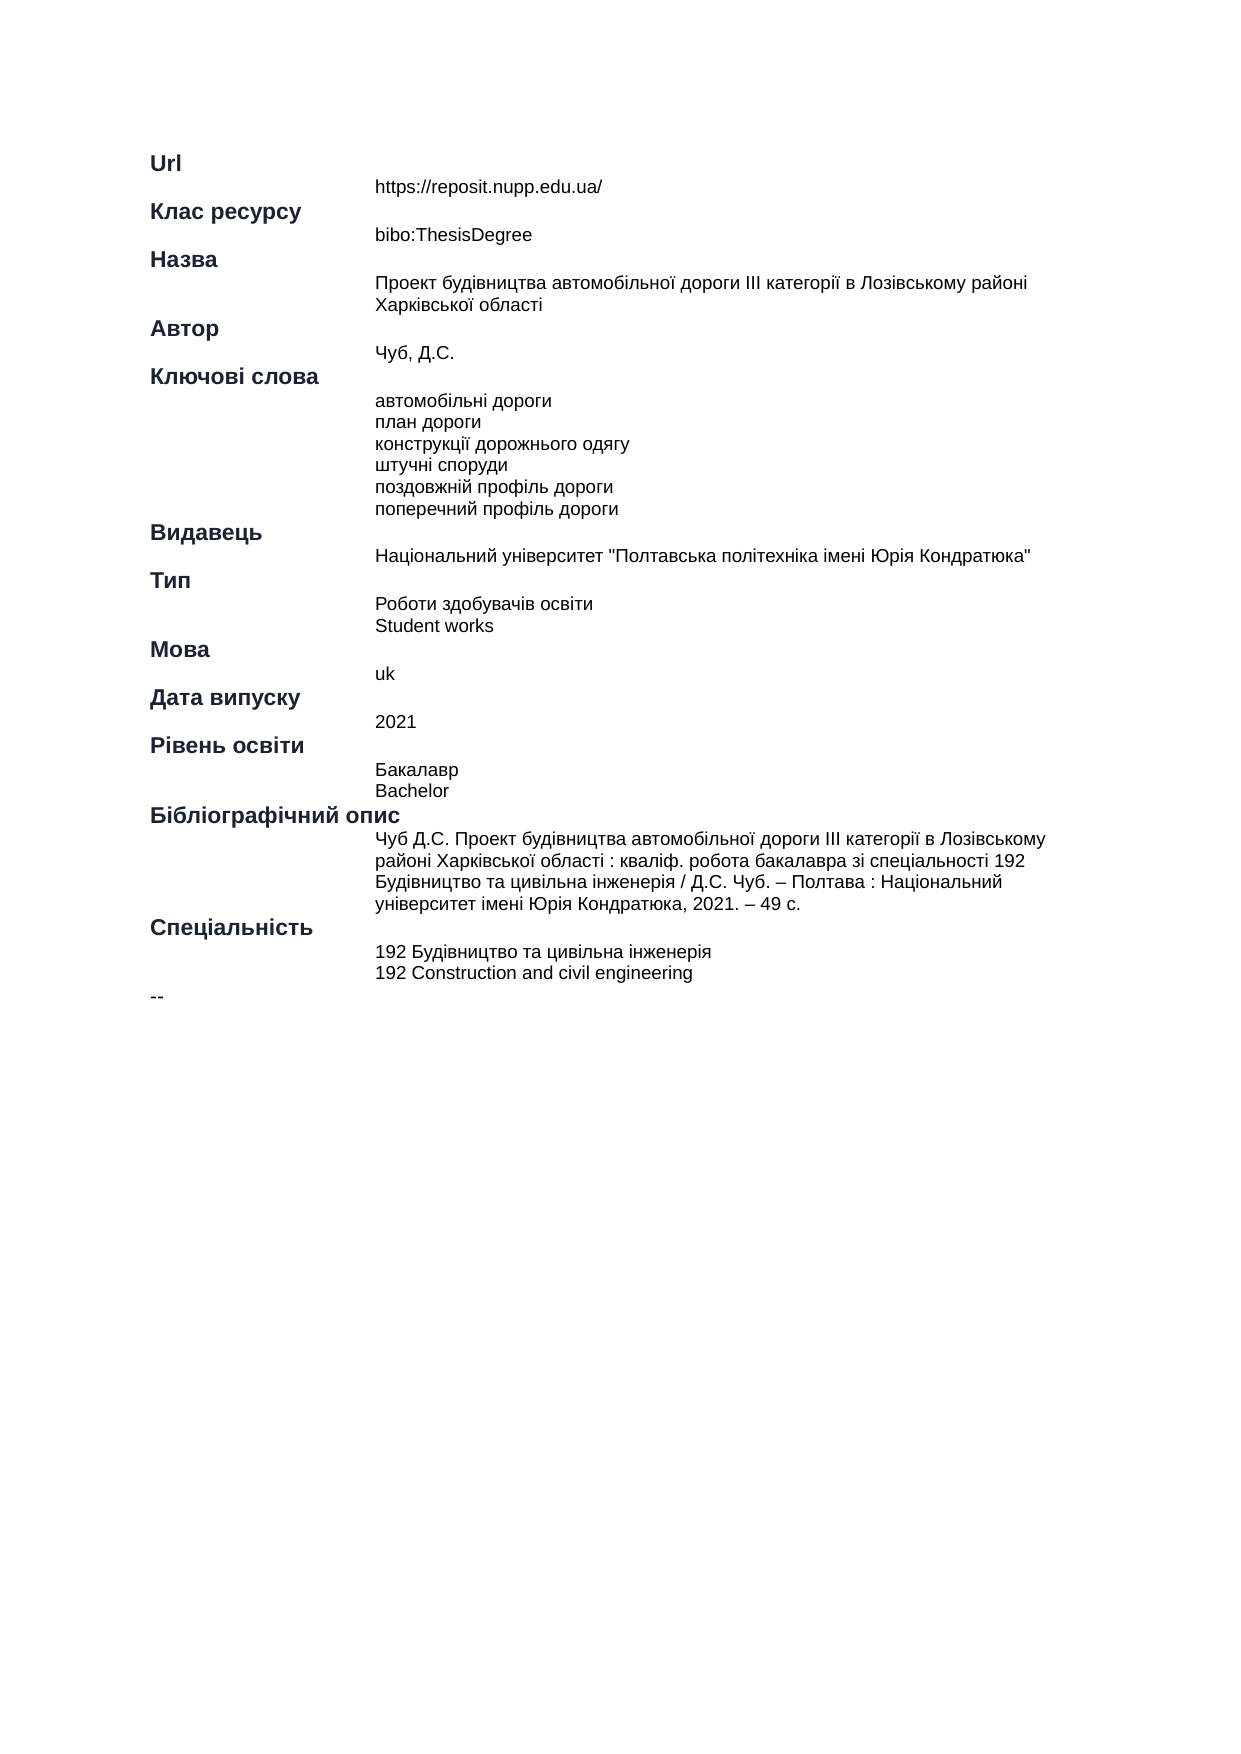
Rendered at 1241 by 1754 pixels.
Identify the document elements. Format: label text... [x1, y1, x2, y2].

text Ключові слова [150, 363, 1090, 389]
text 192 Будівництво та цивільна інженерія [375, 941, 1090, 962]
text Клас ресурсу [150, 198, 1090, 224]
text план дороги [375, 411, 1090, 433]
text Назва [150, 246, 1090, 272]
text поперечний профіль дороги [375, 497, 1090, 519]
text Національний університет "Полтавська політехніка імені Юрія Кондратюка" [375, 545, 1090, 567]
text Бібліографічний опис [150, 802, 1090, 828]
text конструкції дорожнього одягу [375, 433, 1090, 454]
text Спеціальність [150, 914, 1090, 941]
text Роботи здобувачів освіти [375, 593, 1090, 615]
text Bachelor [375, 780, 1090, 802]
text Чуб, Д.С. [375, 342, 1090, 363]
text Url [150, 150, 1090, 176]
text Тип [150, 567, 1090, 593]
text Мова [150, 636, 1090, 663]
text -- [150, 984, 1090, 1008]
text Проект будівництва автомобільної дороги ІІІ категорії в Лозівському районі Харківської області [375, 272, 1090, 315]
text Student works [375, 615, 1090, 636]
text Чуб Д.С. Проект будівництва автомобільної дороги ІІІ категорії в Лозівському районі Харківської області : кваліф. робота бакалавра зі спеціальності 192 Будівництво та цивільна інженерія / Д.С. Чуб. – Полтава : Національний університет імені Юрія Кондратюка, 2021. – 49 с. [375, 828, 1090, 914]
text поздовжній профіль дороги [375, 476, 1090, 497]
text 2021 [375, 711, 1090, 732]
text Рівень освіти [150, 732, 1090, 758]
text Дата випуску [150, 684, 1090, 711]
text https://reposit.nupp.edu.ua/ [375, 176, 1090, 198]
text bibo:ThesisDegree [375, 224, 1090, 246]
text 192 Construction and civil engineering [375, 962, 1090, 984]
text автомобільні дороги [375, 389, 1090, 411]
text штучні споруди [375, 454, 1090, 476]
text Бакалавр [375, 758, 1090, 780]
text Автор [150, 315, 1090, 342]
text uk [375, 663, 1090, 684]
text Видавець [150, 519, 1090, 545]
